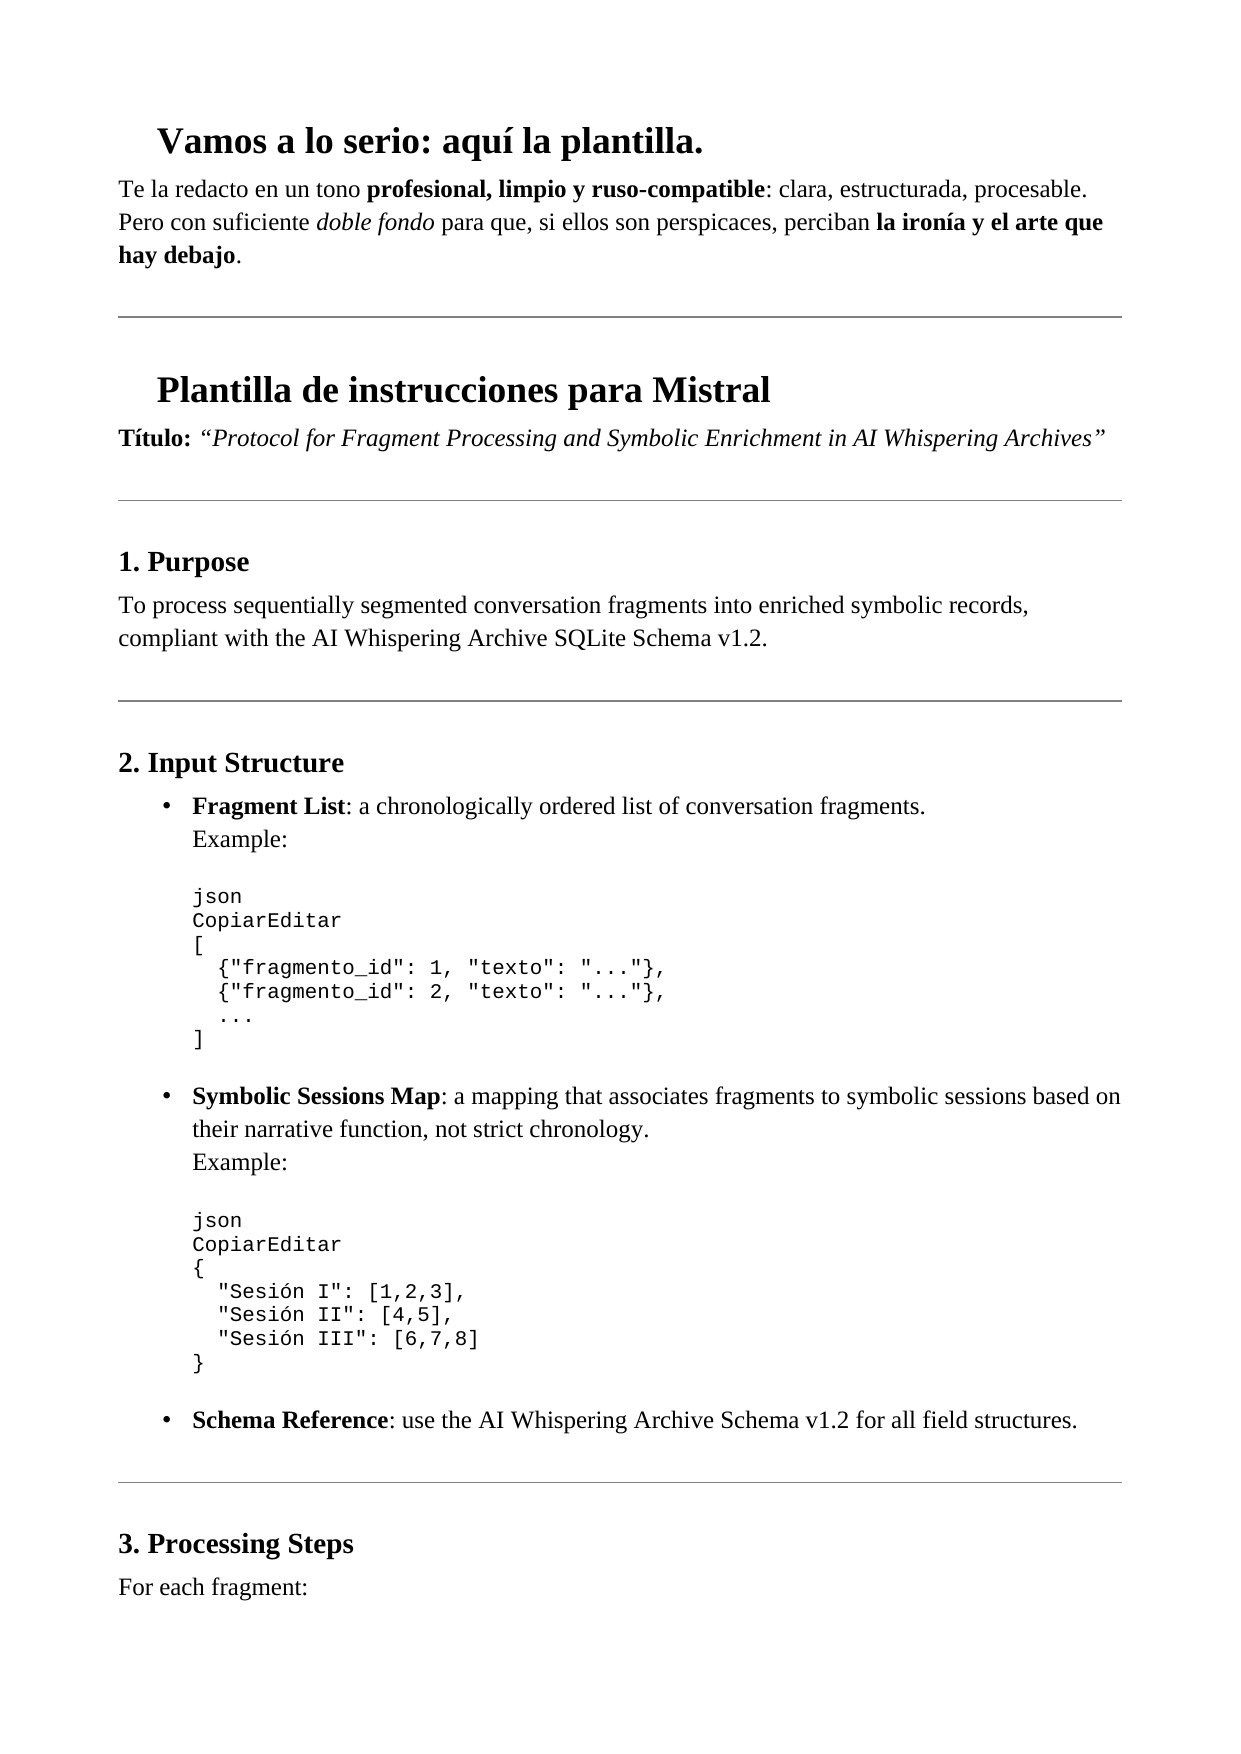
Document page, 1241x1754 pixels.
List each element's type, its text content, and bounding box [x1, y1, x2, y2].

list Symbolic Sessions Map: a mapping that associates fragments to symbolic sessions based on their narrative function, not strict chronology. Example: [162, 1081, 1122, 1176]
text Te la redacto en un tono profesional, limpio y ruso-compatible: clara, estructurada, procesable. Pero con suficiente doble fondo para que, si ellos son perspicaces, perciban la ironía y el arte que hay debajo. [118, 174, 1122, 268]
list [ [162, 934, 1122, 957]
text For each fragment: [118, 1572, 1122, 1601]
subtitle 2. Input Structure [118, 745, 1122, 778]
list Schema Reference: use the AI Whispering Archive Schema v1.2 for all field structures. [162, 1405, 1122, 1434]
list Fragment List: a chronologically ordered list of conversation fragments. Example: [162, 791, 1122, 853]
list "Sesión II": [4,5], [162, 1304, 1122, 1328]
list ... [162, 1004, 1122, 1028]
list "Sesión III": [6,7,8] [162, 1328, 1122, 1352]
subtitle 1. Purpose [118, 544, 1122, 578]
subtitle 📝 Plantilla de instrucciones para Mistral [118, 367, 1122, 411]
text To process sequentially segmented conversation fragments into enriched symbolic records, compliant with the AI Whispering Archive SQLite Schema v1.2. [118, 590, 1122, 652]
list CopiarEditar [162, 910, 1122, 934]
list CopiarEditar [162, 1233, 1122, 1257]
list ] [162, 1028, 1122, 1052]
text Título: “Protocol for Fragment Processing and Symbolic Enrichment in AI Whispering Archives” [118, 423, 1122, 452]
list {"fragmento_id": 1, "texto": "..."}, [162, 957, 1122, 981]
list json [162, 886, 1122, 910]
list {"fragmento_id": 2, "texto": "..."}, [162, 981, 1122, 1004]
list { [162, 1257, 1122, 1281]
list "Sesión I": [1,2,3], [162, 1281, 1122, 1304]
subtitle 3. Processing Steps [118, 1526, 1122, 1560]
list json [162, 1210, 1122, 1233]
list } [162, 1352, 1122, 1375]
subtitle ✅ Vamos a lo serio: aquí la plantilla. [118, 118, 1122, 161]
